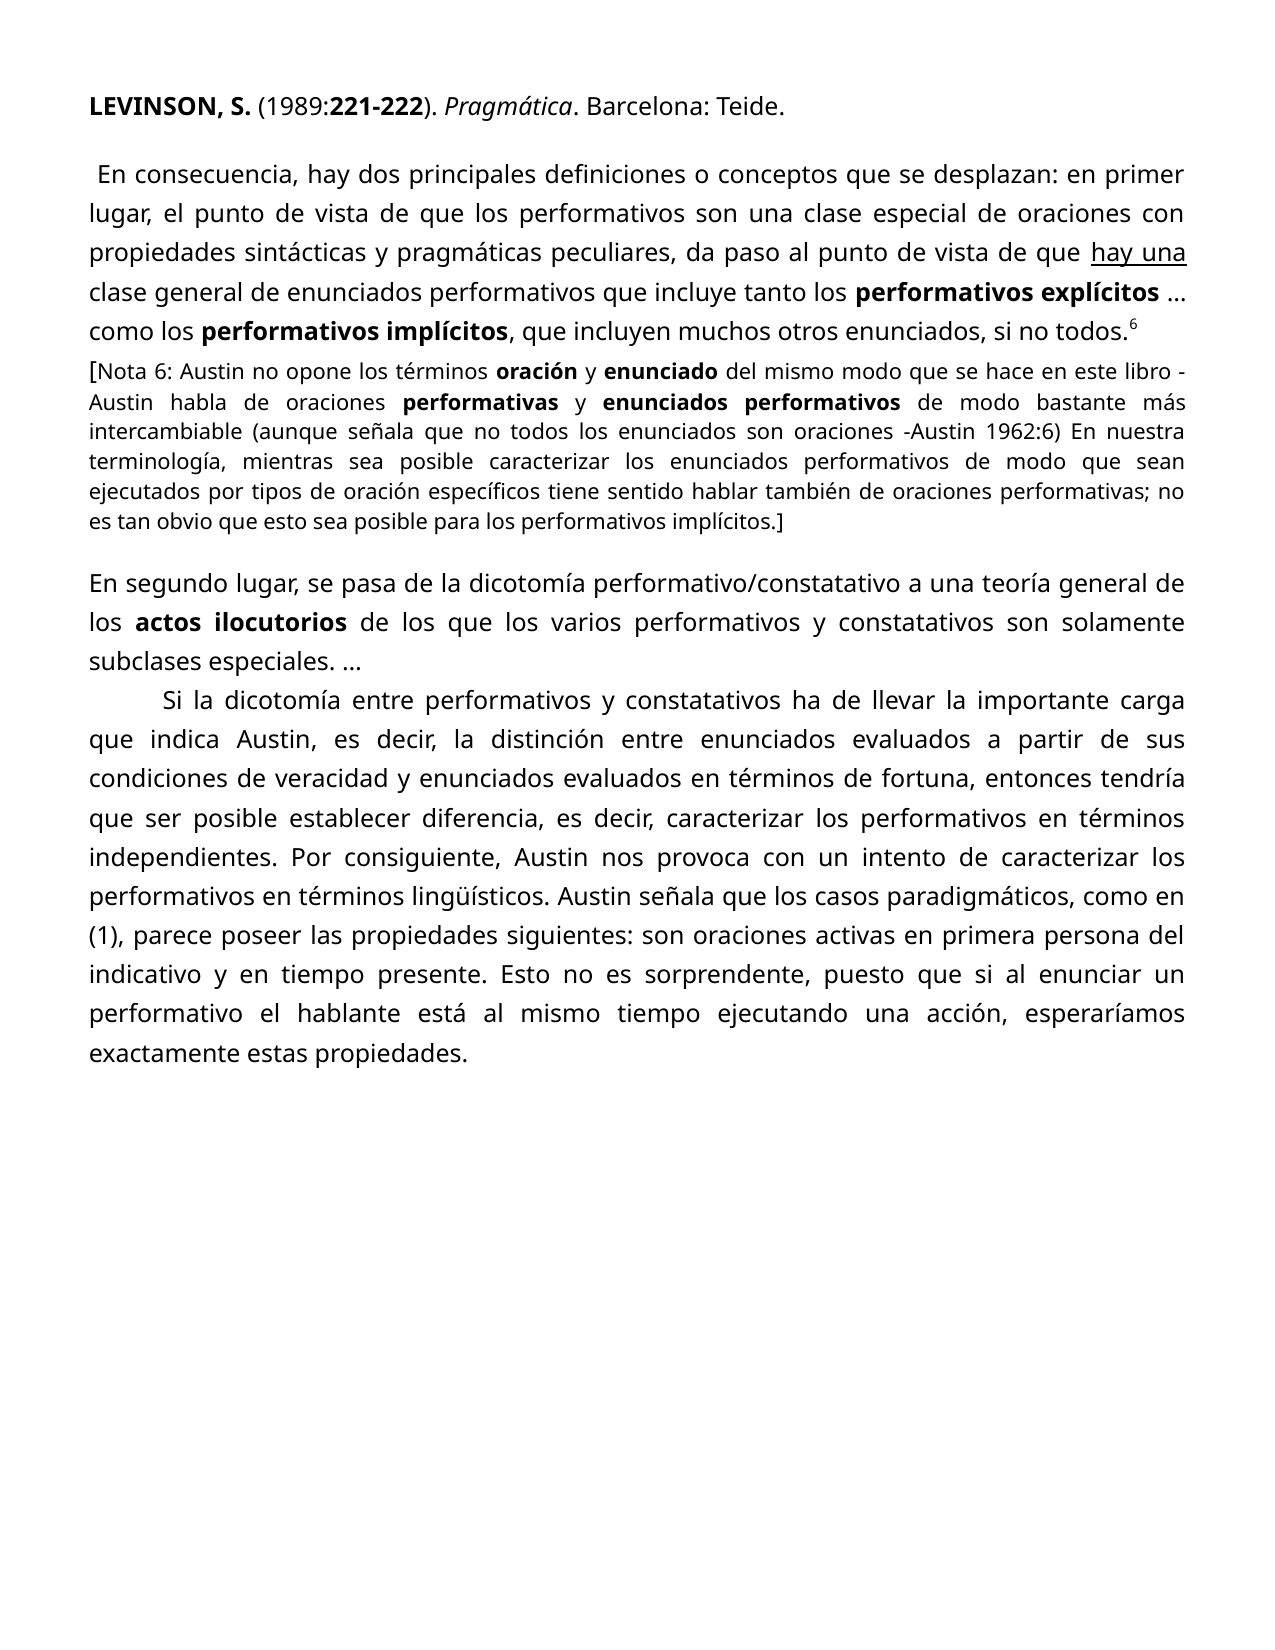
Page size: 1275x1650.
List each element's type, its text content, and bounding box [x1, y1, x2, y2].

text En consecuencia, hay dos principales definiciones o conceptos que se desplazan: en primer lugar, el punto de vista de que los performativos son una clase especial de oraciones con propiedades sintácticas y pragmáticas peculiares, da paso al punto de vista de que hay una clase general de enunciados performativos que incluye tanto los performativos explícitos … como los performativos implícitos, que incluyen muchos otros enunciados, si no todos.6 [88, 157, 1186, 347]
text Si la dicotomía entre performativos y constatativos ha de llevar la importante carga que indica Austin, es decir, la distinción entre enunciados evaluados a partir de sus condiciones de veracidad y enunciados evaluados en términos de fortuna, entonces tendría que ser posible establecer diferencia, es decir, caracterizar los performativos en términos independientes. Por consiguiente, Austin nos provoca con un intento de caracterizar los performativos en términos lingüísticos. Austin señala que los casos paradigmáticos, como en (1), parece poseer las propiedades siguientes: son oraciones activas en primera persona del indicativo y en tiempo presente. Esto no es sorprendente, puesto que si al enunciar un performativo el hablante está al mismo tiempo ejecutando una acción, esperaríamos exactamente estas propiedades. [88, 683, 1186, 1069]
text [Nota 6: Austin no opone los términos oración y enunciado del mismo modo que se hace en este libro -Austin habla de oraciones performativas y enunciados performativos de modo bastante más intercambiable (aunque señala que no todos los enunciados son oraciones -Austin 1962:6) En nuestra terminología, mientras sea posible caracterizar los enunciados performativos de modo que sean ejecutados por tipos de oración específicos tiene sentido hablar también de oraciones performativas; no es tan obvio que esto sea posible para los performativos implícitos.] [88, 352, 1186, 536]
text En segundo lugar, se pasa de la dicotomía performativo/constatativo a una teoría general de los actos ilocutorios de los que los varios performativos y constatativos son solamente subclases especiales. … [88, 565, 1186, 678]
text LEVINSON, S. (1989:221-222). Pragmática. Barcelona: Teide. [88, 88, 1186, 123]
